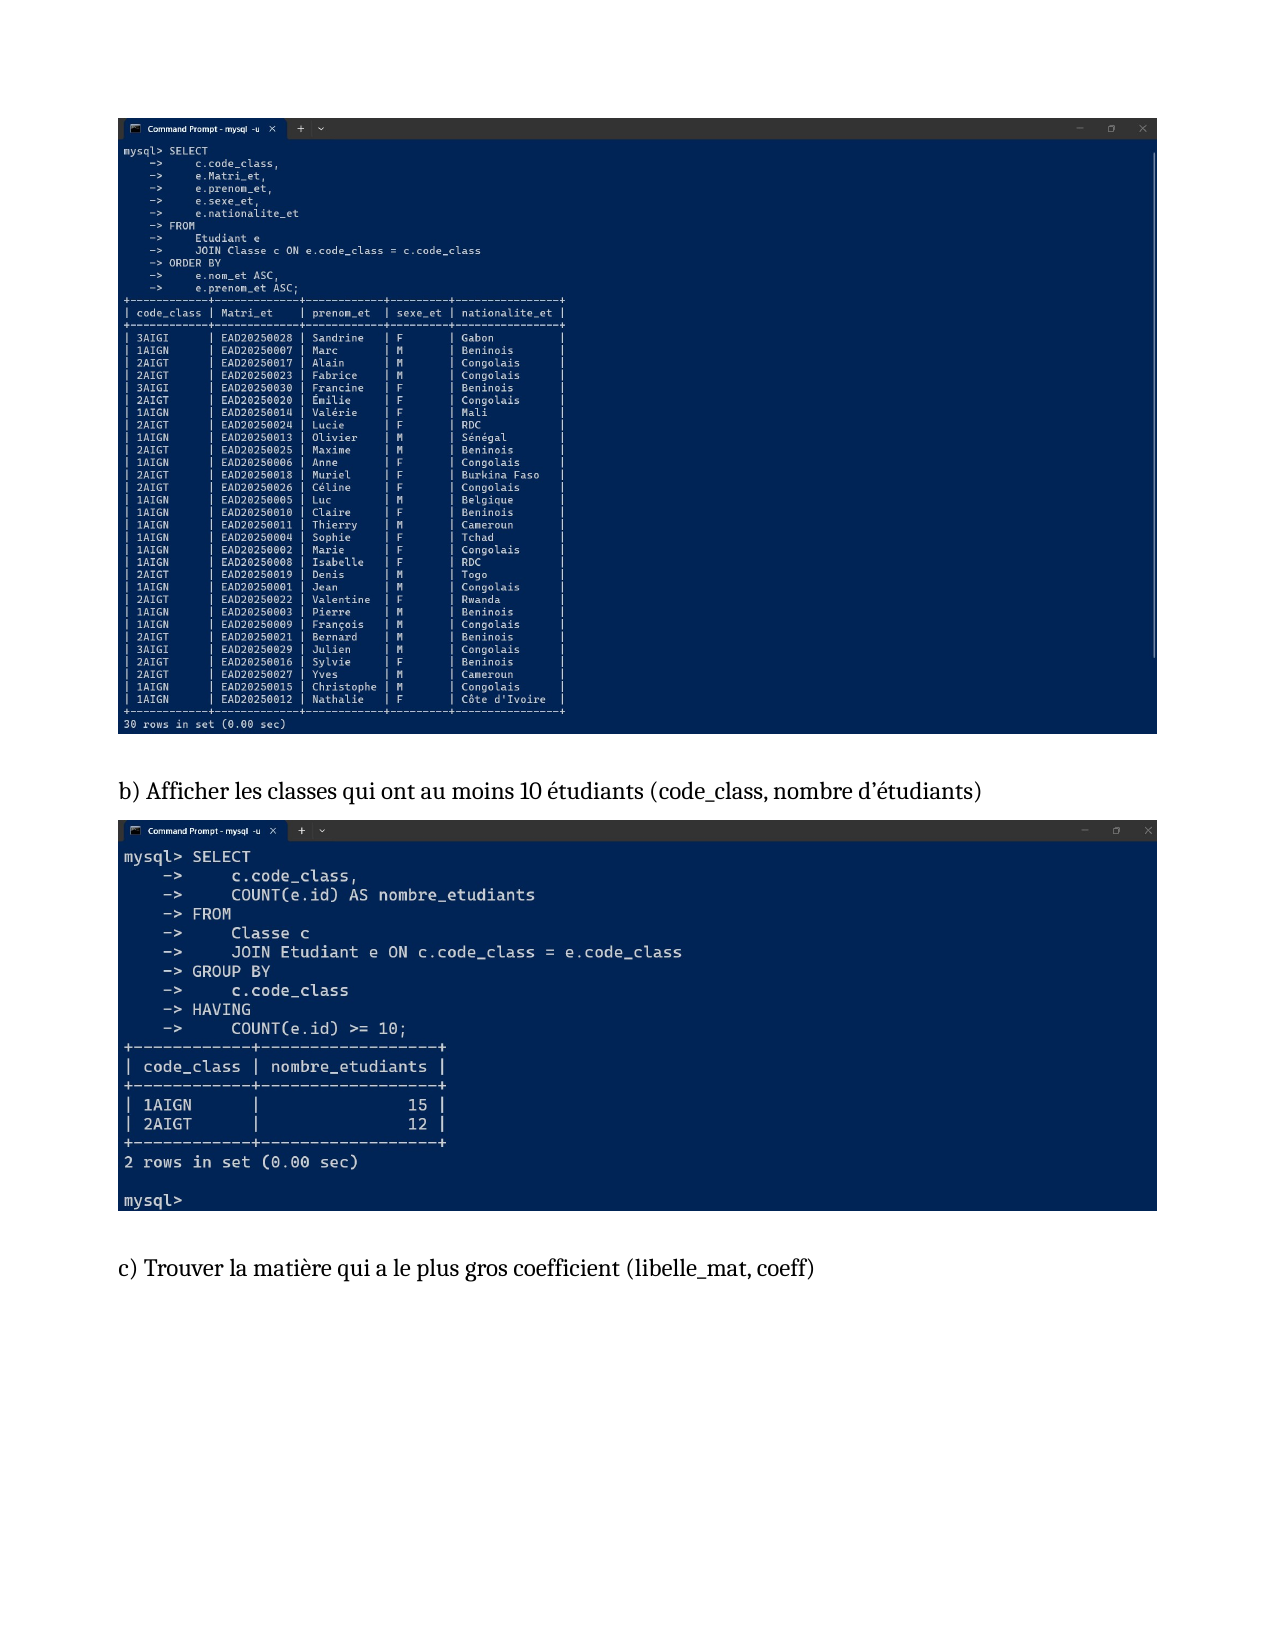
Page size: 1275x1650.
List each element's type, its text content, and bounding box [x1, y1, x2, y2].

text b) Afficher les classes qui ont au moins 10 étudiants (code_class, nombre d’étudiants) [118, 777, 1157, 806]
picture [118, 118, 1157, 734]
text c) Trouver la matière qui a le plus gros coefficient (libelle_mat, coeff) [118, 1254, 1157, 1283]
picture [118, 820, 1157, 1211]
